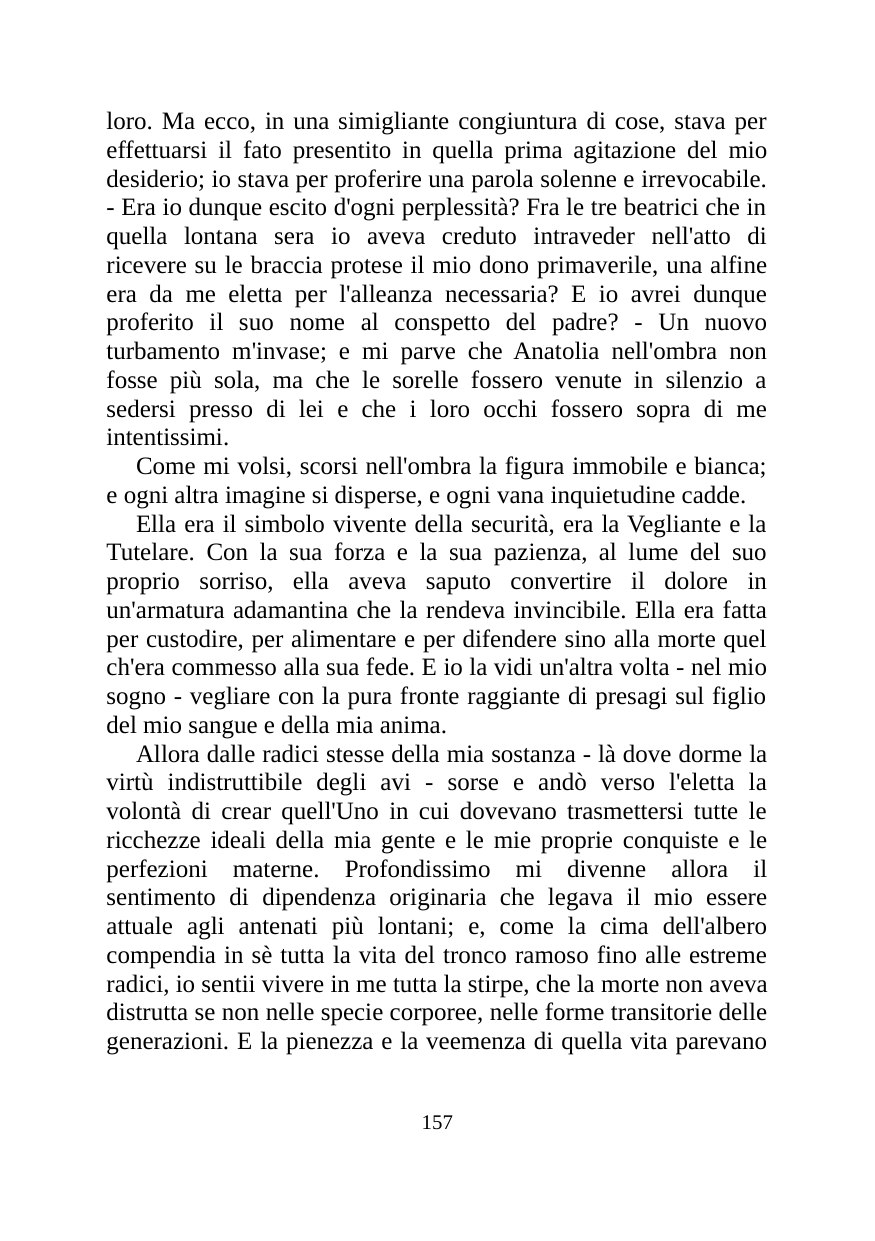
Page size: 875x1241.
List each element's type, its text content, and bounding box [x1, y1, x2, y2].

text Come mi volsi, scorsi nell'ombra la figura immobile e bianca; e ogni altra imagine si disperse, e ogni vana inquietudine cadde. [106, 451, 768, 509]
text Ella era il simbolo vivente della securità, era la Vegliante e la Tutelare. Con la sua forza e la sua pazienza, al lume del suo proprio sorriso, ella aveva saputo convertire il dolore in un'armatura adamantina che la rendeva invincibile. Ella era fatta per custodire, per alimentare e per difendere sino alla morte quel ch'era commesso alla sua fede. E io la vidi un'altra volta - nel mio sogno - vegliare con la pura fronte raggiante di presagi sul figlio del mio sangue e della mia anima. [106, 509, 768, 739]
text Allora dalle radici stesse della mia sostanza - là dove dorme la virtù indistruttibile degli avi - sorse e andò verso l'eletta la volontà di crear quell'Uno in cui dovevano trasmettersi tutte le ricchezze ideali della mia gente e le mie proprie conquiste e le perfezioni materne. Profondissimo mi divenne allora il sentimento di dipendenza originaria che legava il mio essere attuale agli antenati più lontani; e, come la cima dell'albero compendia in sè tutta la vita del tronco ramoso fino alle estreme radici, io sentii vivere in me tutta la stirpe, che la morte non aveva distrutta se non nelle specie corporee, nelle forme transitorie delle generazioni. E la pienezza e la veemenza di quella vita parevano [106, 739, 768, 1055]
text loro. Ma ecco, in una simigliante congiuntura di cose, stava per effettuarsi il fato presentito in quella prima agitazione del mio desiderio; io stava per proferire una parola solenne e irrevocabile. - Era io dunque escito d'ogni perplessità? Fra le tre beatrici che in quella lontana sera io aveva creduto intraveder nell'atto di ricevere su le braccia protese il mio dono primaverile, una alfine era da me eletta per l'alleanza necessaria? E io avrei dunque proferito il suo nome al conspetto del padre? - Un nuovo turbamento m'invase; e mi parve che Anatolia nell'ombra non fosse più sola, ma che le sorelle fossero venute in silenzio a sedersi presso di lei e che i loro occhi fossero sopra di me intentissimi. [106, 106, 768, 451]
